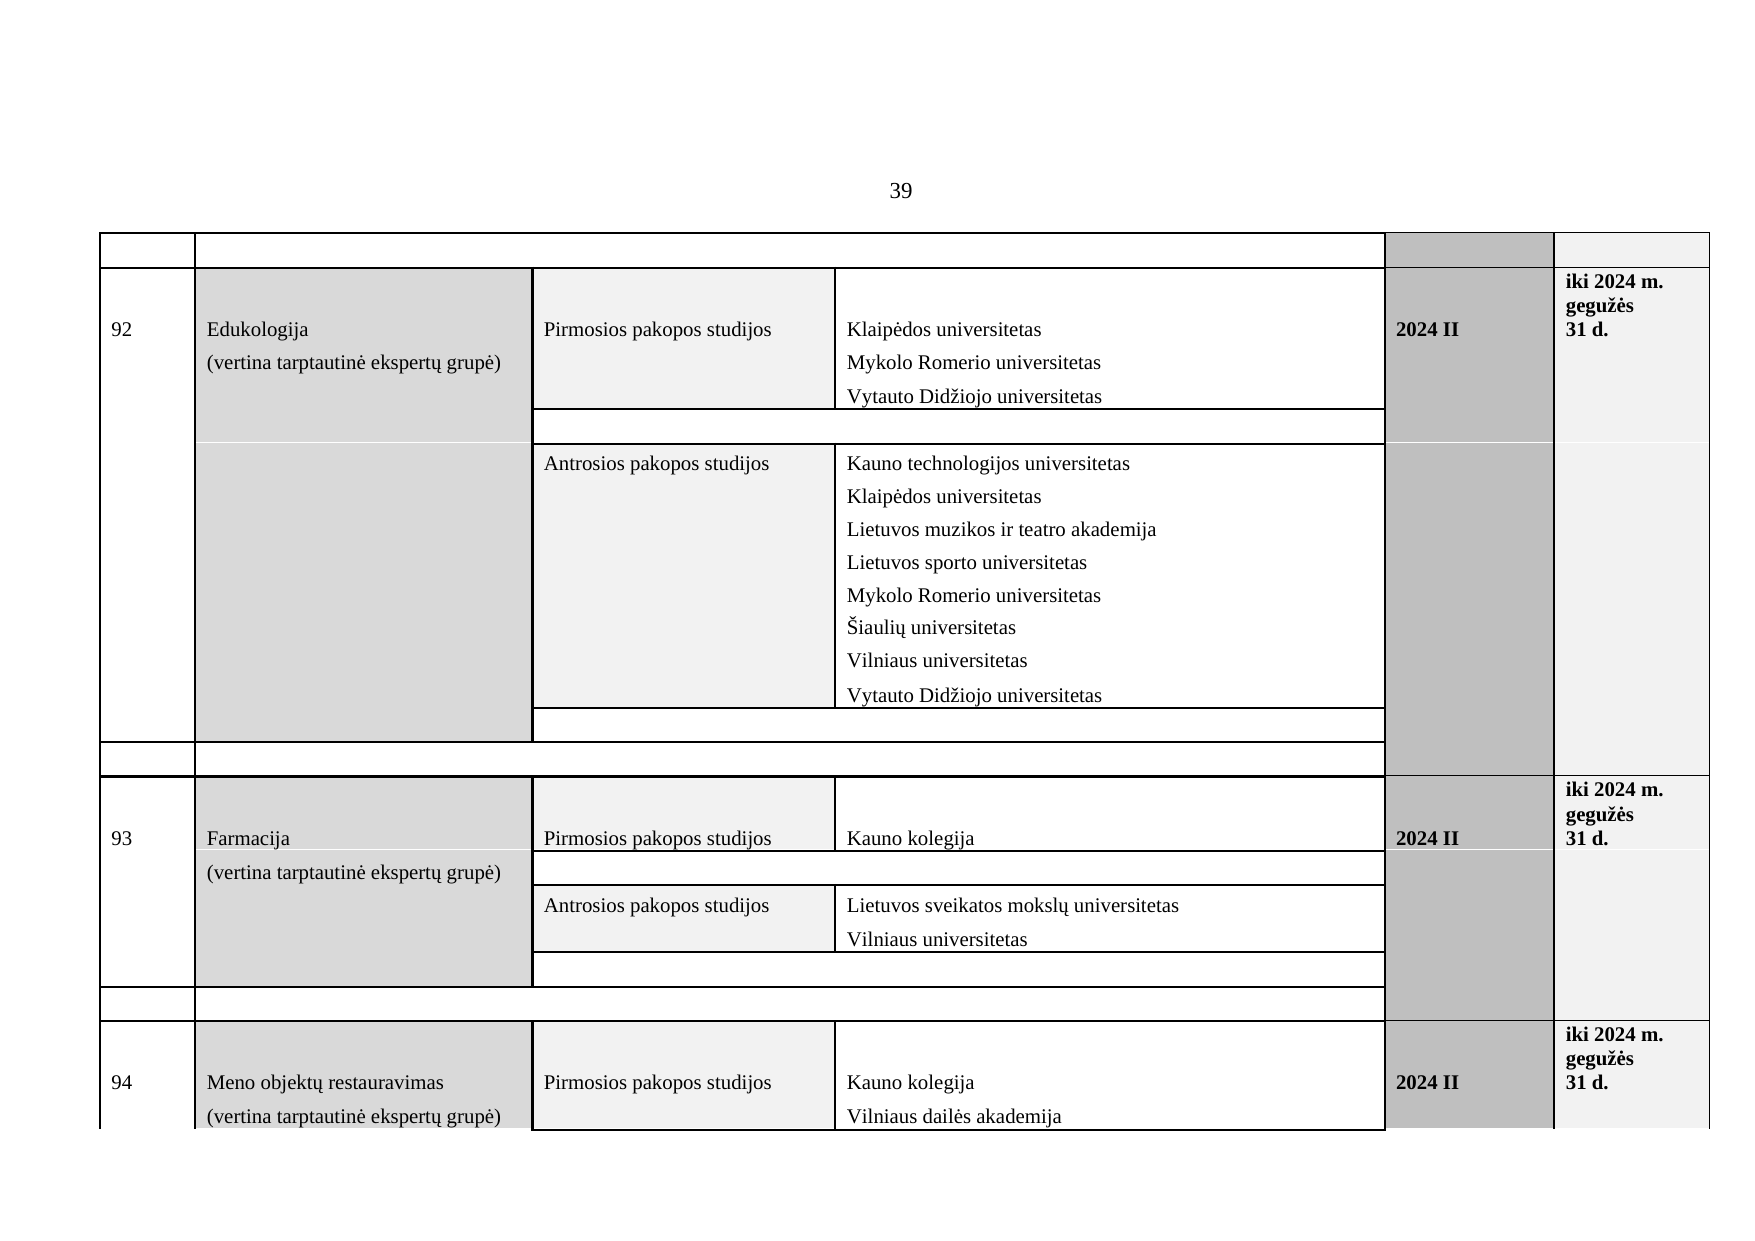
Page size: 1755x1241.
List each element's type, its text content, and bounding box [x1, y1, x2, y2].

table_cell [533, 988, 835, 1020]
table_cell Vilniaus universitetas [836, 917, 1384, 951]
table_cell [1555, 607, 1709, 639]
table_cell [534, 672, 834, 707]
table_cell Farmacija Suma [196, 988, 532, 1020]
table_cell [101, 443, 194, 475]
table_cell Lietuvos muzikos ir teatro akademija [836, 508, 1384, 541]
table_cell [1386, 639, 1553, 672]
table_cell Lietuvos sporto universitetas [836, 541, 1384, 574]
table_cell [1386, 707, 1553, 741]
table_cell [101, 850, 194, 884]
table_cell [101, 1094, 194, 1128]
table_cell Edukologija Suma [196, 743, 532, 775]
table_cell [196, 574, 531, 607]
table_cell [196, 607, 531, 639]
table_cell [196, 408, 531, 442]
table_cell [101, 743, 194, 775]
table_cell Kauno technologijos universitetas [836, 445, 1384, 475]
table_cell Edukologija [196, 269, 531, 341]
table_cell [1386, 374, 1553, 408]
table_cell Mykolo Romerio universitetas [836, 574, 1384, 607]
table_cell (vertina tarptautinė ekspertų grupė) [196, 341, 531, 374]
table_cell 93 [101, 778, 194, 849]
table_cell [534, 639, 834, 672]
table_cell [1555, 884, 1709, 917]
table_cell 2024 II [1386, 1021, 1553, 1094]
table_cell [101, 707, 194, 741]
table_cell Antrosios pakopos studijos [534, 886, 834, 917]
table_cell 2024 II [1386, 268, 1553, 341]
table_cell Kauno kolegija [836, 778, 1384, 849]
table_cell iki 2024 m. gegužės 31 d. [1555, 268, 1709, 341]
table_cell Vytauto Didžiojo universitetas [836, 374, 1384, 408]
table_cell [101, 374, 194, 408]
table_cell [1386, 607, 1553, 639]
table_cell [101, 508, 194, 541]
table_cell [534, 374, 834, 408]
table_cell (vertina tarptautinė ekspertų grupė) [196, 850, 531, 884]
table_cell [534, 607, 834, 639]
table_cell [1555, 639, 1709, 672]
table_cell 94 [101, 1022, 194, 1094]
table_cell [1386, 508, 1553, 541]
table_cell [1555, 574, 1709, 607]
table_cell Šiaulių universitetas [836, 607, 1384, 639]
table_cell Pirmosios pakopos studijos Suma [534, 410, 1384, 442]
table_cell [101, 234, 194, 267]
table_cell [1555, 408, 1709, 442]
table_cell [1386, 475, 1553, 508]
table_cell Klaipėdos universitetas [836, 269, 1384, 341]
table_cell [1555, 707, 1709, 741]
table_cell [1555, 986, 1709, 1020]
table_cell iki 2024 m. gegužės 31 d. [1555, 776, 1709, 849]
table_cell [101, 607, 194, 639]
table_cell [196, 475, 531, 508]
table_cell [533, 743, 835, 775]
table_cell Antrosios pakopos studijos [534, 445, 834, 475]
table_cell [534, 1094, 834, 1128]
table_cell [196, 443, 531, 475]
table_cell [835, 234, 1384, 267]
table_cell [1386, 741, 1553, 775]
table_cell [1386, 408, 1553, 442]
table_cell 92 [101, 269, 194, 341]
table_cell [1555, 951, 1709, 986]
table_cell [835, 988, 1384, 1020]
table_cell Apskaita Suma [196, 234, 532, 267]
table_cell [196, 541, 531, 574]
table_cell Vilniaus dailės akademija [836, 1094, 1384, 1128]
table_cell [1386, 443, 1553, 475]
table_cell [101, 639, 194, 672]
table_cell [196, 707, 531, 741]
table_cell [1555, 508, 1709, 541]
table_cell [1555, 1094, 1709, 1128]
table_cell (vertina tarptautinė ekspertų grupė) [196, 1094, 531, 1128]
table_cell [1555, 443, 1709, 475]
table_cell [196, 951, 531, 986]
table_cell Meno objektų restauravimas [196, 1022, 531, 1094]
table_cell [1386, 884, 1553, 917]
table_cell Pirmosios pakopos studijos Suma [534, 852, 1384, 884]
table_cell Klaipėdos universitetas [836, 475, 1384, 508]
table_cell iki 2024 m. gegužės 31 d. [1555, 1021, 1709, 1094]
table_cell [534, 508, 834, 541]
table_cell [533, 234, 835, 267]
table_cell Pirmosios pakopos studijos [534, 778, 834, 849]
table_cell [196, 672, 531, 707]
table_cell Pirmosios pakopos studijos [534, 1022, 834, 1094]
table_cell [534, 917, 834, 951]
table_cell [1555, 850, 1709, 884]
table_cell [101, 951, 194, 986]
table_cell [1555, 741, 1709, 775]
table_cell 2024 II [1386, 776, 1553, 849]
table_cell [1386, 233, 1553, 267]
table_cell [101, 574, 194, 607]
table_cell [534, 574, 834, 607]
table_cell [196, 639, 531, 672]
table_cell [101, 884, 194, 917]
table_cell [1555, 541, 1709, 574]
table_cell [1555, 917, 1709, 951]
table_cell Antrosios pakopos studijos Suma [534, 953, 1384, 986]
table_cell [1386, 341, 1553, 374]
table_cell [1386, 1094, 1553, 1128]
table_cell [101, 541, 194, 574]
table_cell Pirmosios pakopos studijos [534, 269, 834, 341]
table_cell [534, 475, 834, 508]
table_cell Vilniaus universitetas [836, 639, 1384, 672]
table_cell [1386, 672, 1553, 707]
table_cell [101, 672, 194, 707]
table_cell Kauno kolegija [836, 1022, 1384, 1094]
table_cell [835, 743, 1384, 775]
table_cell Antrosios pakopos studijos Suma [534, 709, 1384, 741]
table_cell Farmacija [196, 778, 531, 849]
table_cell [101, 475, 194, 508]
table_cell Mykolo Romerio universitetas [836, 341, 1384, 374]
table_cell [196, 884, 531, 917]
table_cell [101, 988, 194, 1020]
table_cell [196, 374, 531, 408]
table_cell [101, 341, 194, 374]
table_cell [1386, 574, 1553, 607]
table_cell [1555, 672, 1709, 707]
table_cell [1555, 233, 1709, 267]
table_cell [1386, 917, 1553, 951]
table_cell [534, 541, 834, 574]
table_cell [1555, 341, 1709, 374]
table_cell [534, 341, 834, 374]
table_cell [1555, 475, 1709, 508]
table_cell [196, 508, 531, 541]
table_cell [1386, 541, 1553, 574]
table_cell Lietuvos sveikatos mokslų universitetas [836, 886, 1384, 917]
table_cell [1555, 374, 1709, 408]
table_cell Vytauto Didžiojo universitetas [836, 672, 1384, 707]
table_cell [1386, 951, 1553, 986]
table_cell [101, 917, 194, 951]
table_cell [101, 408, 194, 442]
table_cell [1386, 850, 1553, 884]
table_cell [1386, 986, 1553, 1020]
table_cell [196, 917, 531, 951]
